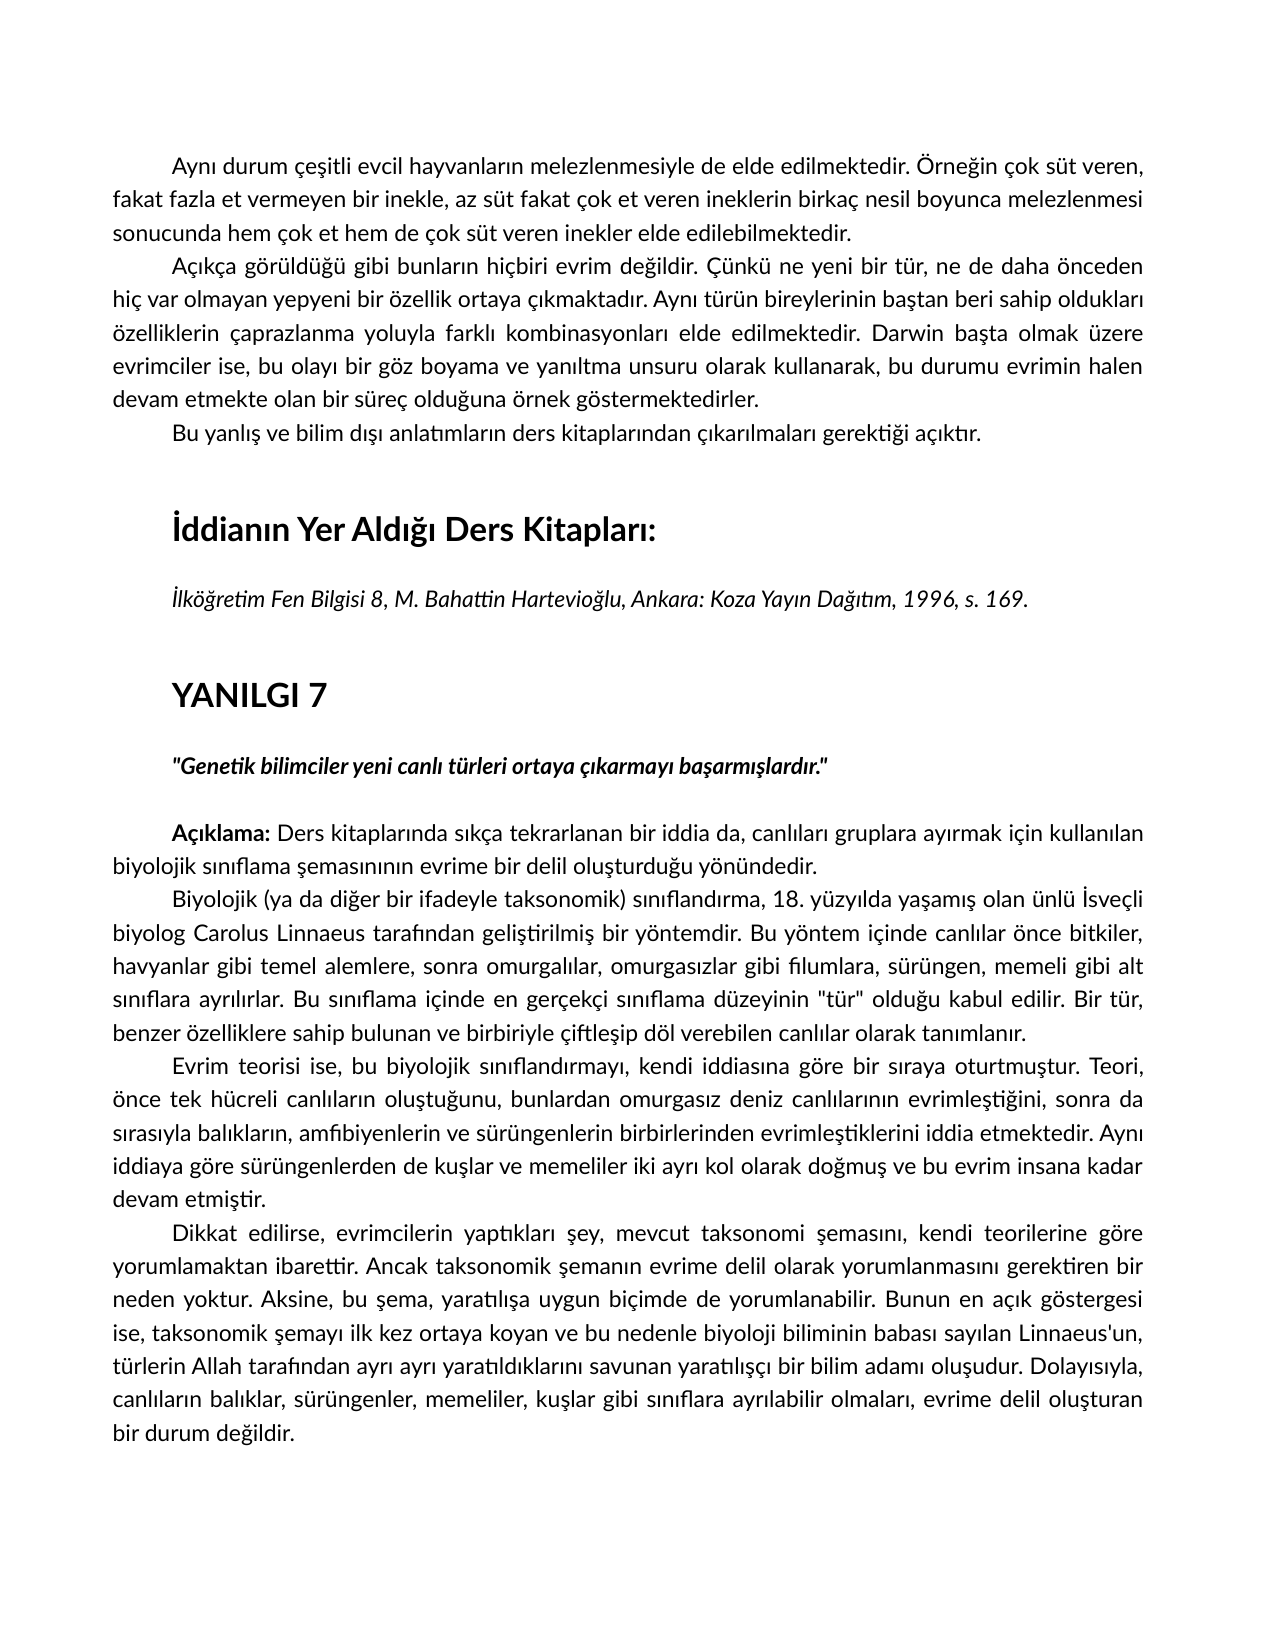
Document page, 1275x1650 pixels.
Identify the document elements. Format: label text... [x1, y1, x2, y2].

text İddianın Yer Aldığı Ders Kitapları: [112, 514, 1145, 548]
text Açıkça görüldüğü gibi bunların hiçbiri evrim değildir. Çünkü ne yeni bir tür, ne de daha önceden hiç var olmayan yepyeni bir özellik ortaya çıkmaktadır. Aynı türün bireylerinin baştan beri sahip oldukları özelliklerin çaprazlanma yoluyla farklı kombinasyonları elde edilmektedir. Darwin başta olmak üzere evrimciler ise, bu olayı bir göz boyama ve yanıltma unsuru olarak kullanarak, bu durumu evrimin halen devam etmekte olan bir süreç olduğuna örnek göstermektedirler. [112, 248, 1145, 414]
text "Genetik bilimciler yeni canlı türleri ortaya çıkarmayı başarmışlardır." [112, 748, 1145, 781]
text Aynı durum çeşitli evcil hayvanların melezlenmesiyle de elde edilmektedir. Örneğin çok süt veren, fakat fazla et vermeyen bir inekle, az süt fakat çok et veren ineklerin birkaç nesil boyunca melezlenmesi sonucunda hem çok et hem de çok süt veren inekler elde edilebilmektedir. [112, 148, 1145, 248]
text YANILGI 7 [112, 681, 1145, 714]
text Biyolojik (ya da diğer bir ifadeyle taksonomik) sınıflandırma, 18. yüzyılda yaşamış olan ünlü İsveçli biyolog Carolus Linnaeus tarafından geliştirilmiş bir yöntemdir. Bu yöntem içinde canlılar önce bitkiler, havyanlar gibi temel alemlere, sonra omurgalılar, omurgasızlar gibi filumlara, sürüngen, memeli gibi alt sınıflara ayrılırlar. Bu sınıflama içinde en gerçekçi sınıflama düzeyinin "tür" olduğu kabul edilir. Bir tür, benzer özelliklere sahip bulunan ve birbiriyle çiftleşip döl verebilen canlılar olarak tanımlanır. [112, 881, 1145, 1048]
text Dikkat edilirse, evrimcilerin yaptıkları şey, mevcut taksonomi şemasını, kendi teorilerine göre yorumlamaktan ibarettir. Ancak taksonomik şemanın evrime delil olarak yorumlanmasını gerektiren bir neden yoktur. Aksine, bu şema, yaratılışa uygun biçimde de yorumlanabilir. Bunun en açık göstergesi ise, taksonomik şemayı ilk kez ortaya koyan ve bu nedenle biyoloji biliminin babası sayılan Linnaeus'un, türlerin Allah tarafından ayrı ayrı yaratıldıklarını savunan yaratılışçı bir bilim adamı oluşudur. Dolayısıyla, canlıların balıklar, sürüngenler, memeliler, kuşlar gibi sınıflara ayrılabilir olmaları, evrime delil oluşturan bir durum değildir. [112, 1214, 1145, 1448]
text Evrim teorisi ise, bu biyolojik sınıflandırmayı, kendi iddiasına göre bir sıraya oturtmuştur. Teori, önce tek hücreli canlıların oluştuğunu, bunlardan omurgasız deniz canlılarının evrimleştiğini, sonra da sırasıyla balıkların, amfibiyenlerin ve sürüngenlerin birbirlerinden evrimleştiklerini iddia etmektedir. Aynı iddiaya göre sürüngenlerden de kuşlar ve memeliler iki ayrı kol olarak doğmuş ve bu evrim insana kadar devam etmiştir. [112, 1048, 1145, 1214]
text Bu yanlış ve bilim dışı anlatımların ders kitaplarından çıkarılmaları gerektiği açıktır. [112, 414, 1145, 448]
text Açıklama: Ders kitaplarında sıkça tekrarlanan bir iddia da, canlıları gruplara ayırmak için kullanılan biyolojik sınıflama şemasınının evrime bir delil oluşturduğu yönündedir. [112, 814, 1145, 881]
text İlköğretim Fen Bilgisi 8, M. Bahattin Hartevioğlu, Ankara: Koza Yayın Dağıtım, 1996, s. 169. [112, 581, 1145, 614]
